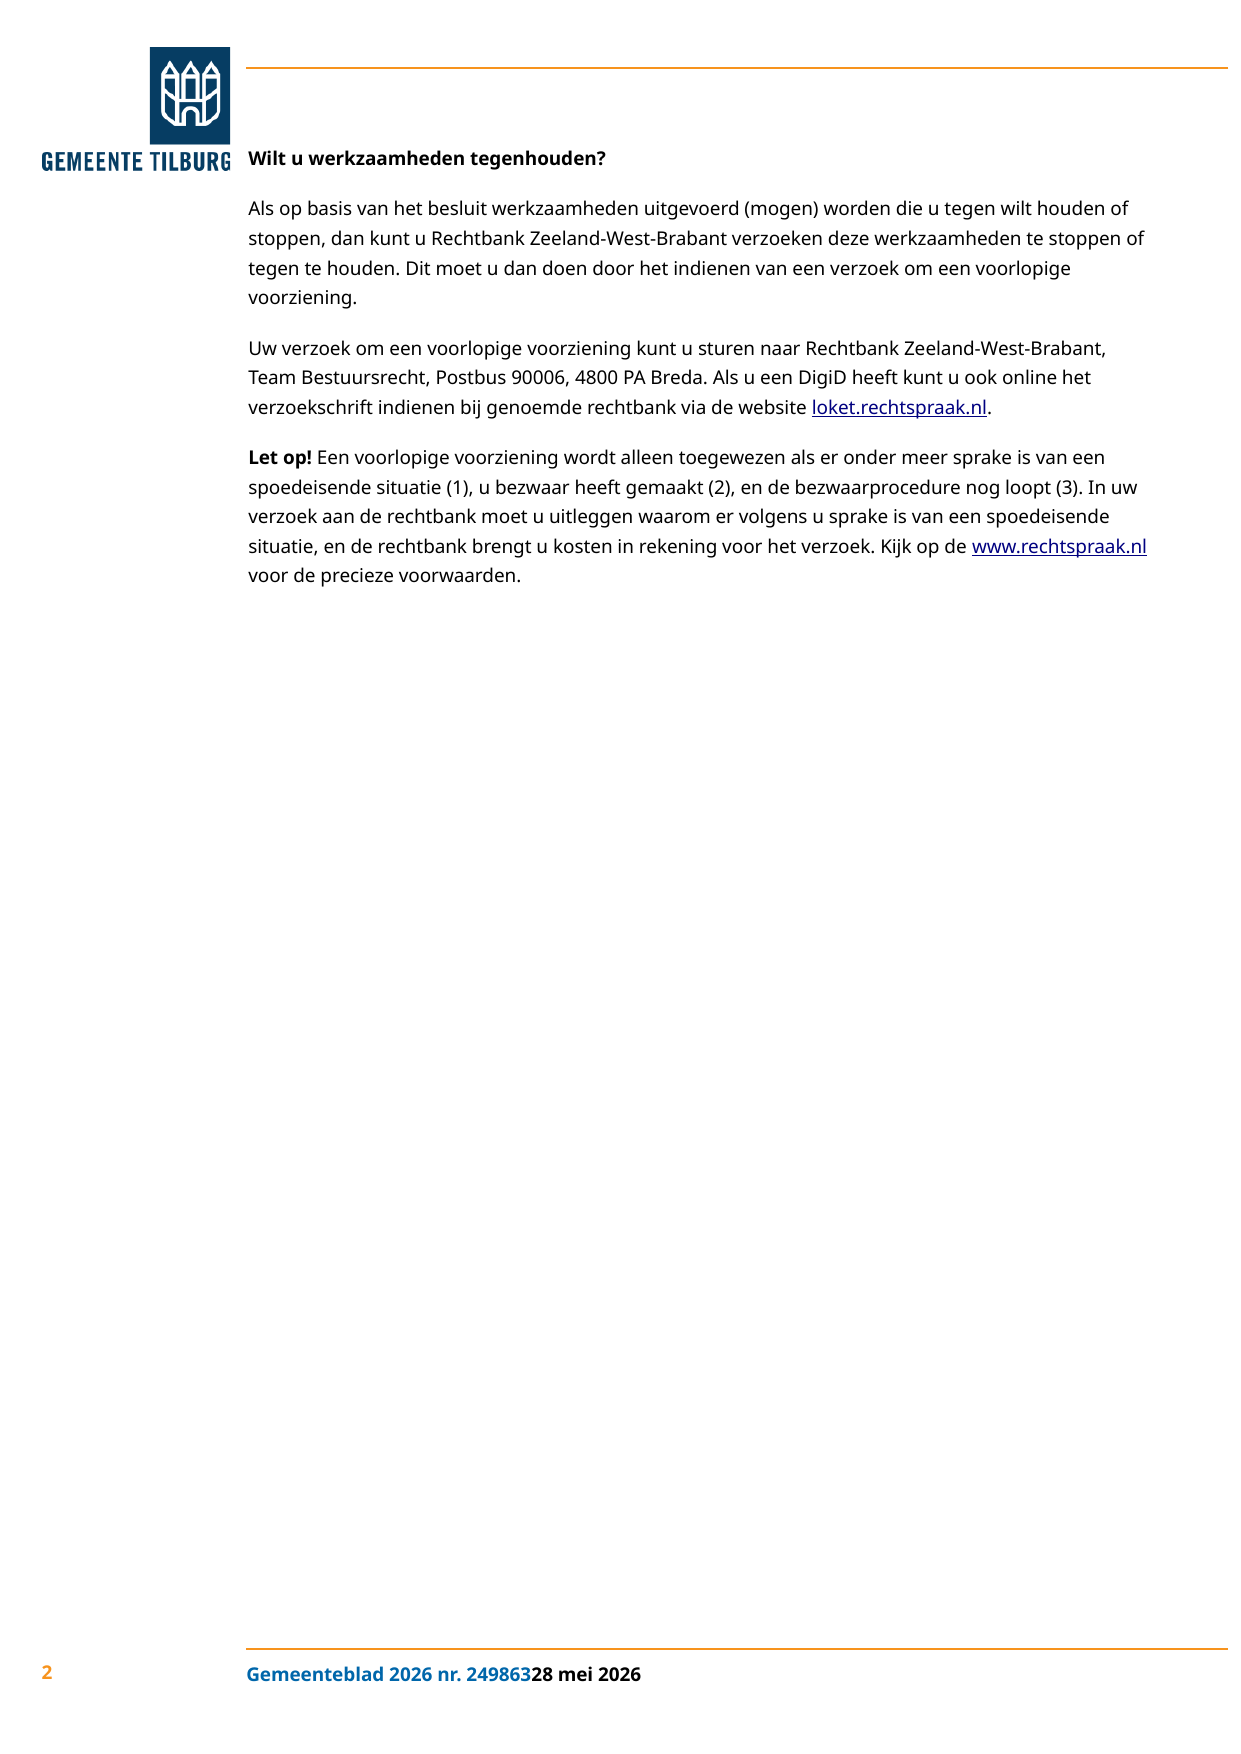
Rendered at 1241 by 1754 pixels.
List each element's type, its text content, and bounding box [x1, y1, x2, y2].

text Uw verzoek om een voorlopige voorziening kunt u sturen naar Rechtbank Zeeland-West-Brabant, Team Bestuursrecht, Postbus 90006, 4800 PA Breda. Als u een DigiD heeft kunt u ook online het verzoekschrift indienen bij genoemde rechtbank via de website loket.rechtspraak.nl. [248, 335, 1152, 420]
text Wilt u werkzaamheden tegenhouden? [248, 145, 1152, 171]
picture [41, 47, 231, 172]
text Als op basis van het besluit werkzaamheden uitgevoerd (mogen) worden die u tegen wilt houden of stoppen, dan kunt u Rechtbank Zeeland-West-Brabant verzoeken deze werkzaamheden te stoppen of tegen te houden. Dit moet u dan doen door het indienen van een verzoek om een voorlopige voorziening. [248, 196, 1152, 310]
text Let op! Een voorlopige voorziening wordt alleen toegewezen als er onder meer sprake is van een spoedeisende situatie (1), u bezwaar heeft gemaakt (2), en de bezwaarprocedure nog loopt (3). In uw verzoek aan de rechtbank moet u uitleggen waarom er volgens u sprake is van een spoedeisende situatie, en de rechtbank brengt u kosten in rekening voor het verzoek. Kijk op de www.rechtspraak.nl voor de precieze voorwaarden. [248, 444, 1152, 588]
